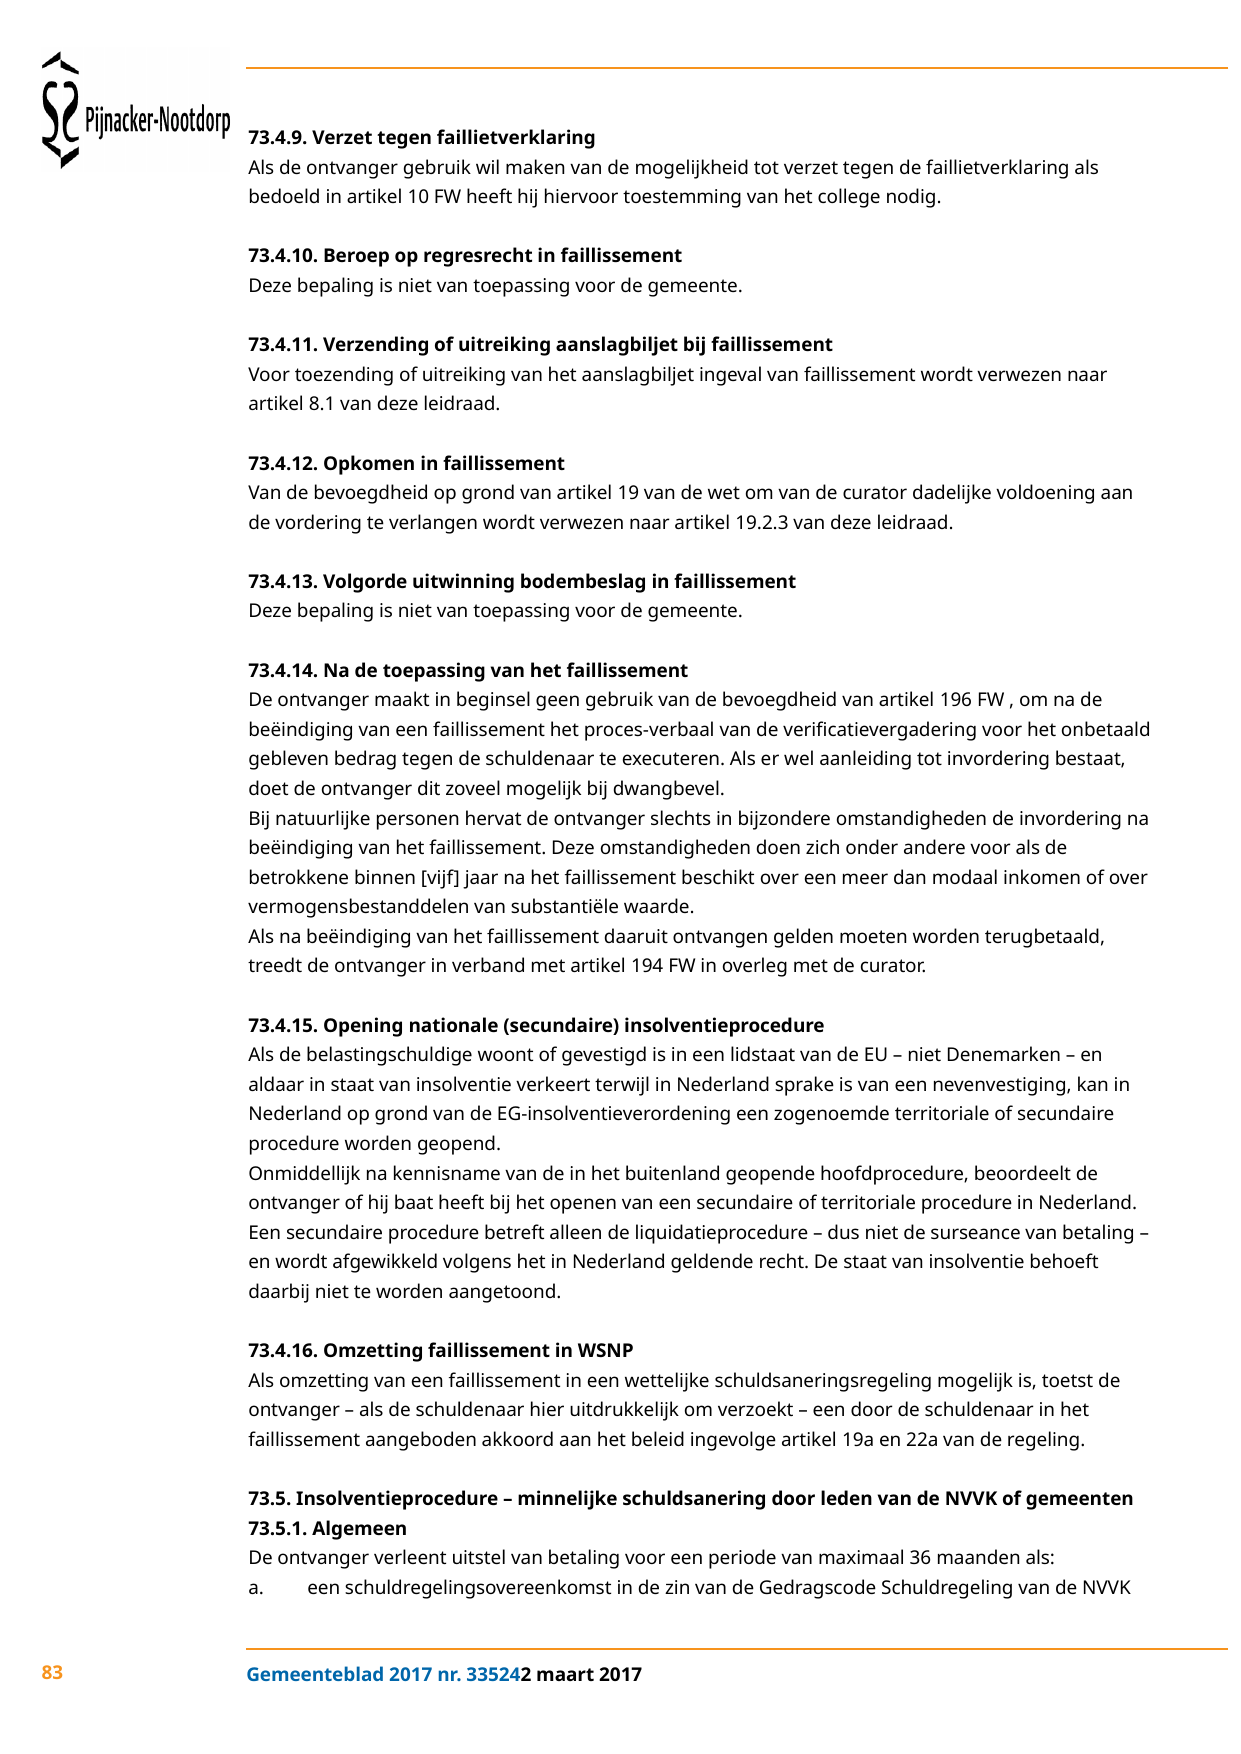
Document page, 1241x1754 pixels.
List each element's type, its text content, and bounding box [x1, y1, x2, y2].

text 73.4.13. Volgorde uitwinning bodembeslag in faillissement [248, 568, 1152, 594]
text 73.4.12. Opkomen in faillissement [248, 450, 1152, 476]
text 73.4.15. Opening nationale (secundaire) insolventieprocedure [248, 1012, 1152, 1038]
text Voor toezending of uitreiking van het aanslagbiljet ingeval van faillissement wordt verwezen naar artikel 8.1 van deze leidraad. [248, 361, 1152, 416]
text Onmiddellijk na kennisname van de in het buitenland geopende hoofdprocedure, beoordeelt de ontvanger of hij baat heeft bij het openen van een secundaire of territoriale procedure in Nederland. Een secundaire procedure betreft alleen de liquidatieprocedure – dus niet de surseance van betaling – en wordt afgewikkeld volgens het in Nederland geldende recht. De staat van insolventie behoeft daarbij niet te worden aangetoond. [248, 1160, 1152, 1304]
picture [41, 47, 231, 172]
text Als de belastingschuldige woont of gevestigd is in een lidstaat van de EU – niet Denemarken – en aldaar in staat van insolventie verkeert terwijl in Nederland sprake is van een nevenvestiging, kan in Nederland op grond van de EG-insolventieverordening een zogenoemde territoriale of secundaire procedure worden geopend. [248, 1041, 1152, 1156]
text 73.4.16. Omzetting faillissement in WSNP [248, 1337, 1152, 1363]
text Deze bepaling is niet van toepassing voor de gemeente. [248, 272, 1152, 298]
text Als de ontvanger gebruik wil maken van de mogelijkheid tot verzet tegen de faillietverklaring als bedoeld in artikel 10 FW heeft hij hiervoor toestemming van het college nodig. [248, 154, 1152, 209]
text 73.5. Insolventieprocedure – minnelijke schuldsanering door leden van de NVVK of gemeenten [248, 1485, 1152, 1511]
list een schuldregelingsovereenkomst in de zin van de Gedragscode Schuldregeling van de NVVK [248, 1574, 1152, 1600]
text 73.4.10. Beroep op regresrecht in faillissement [248, 243, 1152, 268]
text 73.4.9. Verzet tegen faillietverklaring [248, 124, 1152, 150]
text De ontvanger maakt in beginsel geen gebruik van de bevoegdheid van artikel 196 FW , om na de beëindiging van een faillissement het proces-verbaal van de verificatievergadering voor het onbetaald gebleven bedrag tegen de schuldenaar te executeren. Als er wel aanleiding tot invordering bestaat, doet de ontvanger dit zoveel mogelijk bij dwangbevel. [248, 686, 1152, 801]
text Als na beëindiging van het faillissement daaruit ontvangen gelden moeten worden terugbetaald, treedt de ontvanger in verband met artikel 194 FW in overleg met de curator. [248, 923, 1152, 978]
text Bij natuurlijke personen hervat de ontvanger slechts in bijzondere omstandigheden de invordering na beëindiging van het faillissement. Deze omstandigheden doen zich onder andere voor als de betrokkene binnen [vijf] jaar na het faillissement beschikt over een meer dan modaal inkomen of over vermogensbestanddelen van substantiële waarde. [248, 805, 1152, 919]
text 73.4.11. Verzending of uitreiking aanslagbiljet bij faillissement [248, 331, 1152, 357]
text Als omzetting van een faillissement in een wettelijke schuldsaneringsregeling mogelijk is, toetst de ontvanger – als de schuldenaar hier uitdrukkelijk om verzoekt – een door de schuldenaar in het faillissement aangeboden akkoord aan het beleid ingevolge artikel 19a en 22a van de regeling. [248, 1367, 1152, 1452]
text Van de bevoegdheid op grond van artikel 19 van de wet om van de curator dadelijke voldoening aan de vordering te verlangen wordt verwezen naar artikel 19.2.3 van deze leidraad. [248, 479, 1152, 535]
text 73.4.14. Na de toepassing van het faillissement [248, 657, 1152, 683]
text 73.5.1. Algemeen [248, 1515, 1152, 1541]
text De ontvanger verleent uitstel van betaling voor een periode van maximaal 36 maanden als: [248, 1544, 1152, 1570]
text Deze bepaling is niet van toepassing voor de gemeente. [248, 598, 1152, 623]
